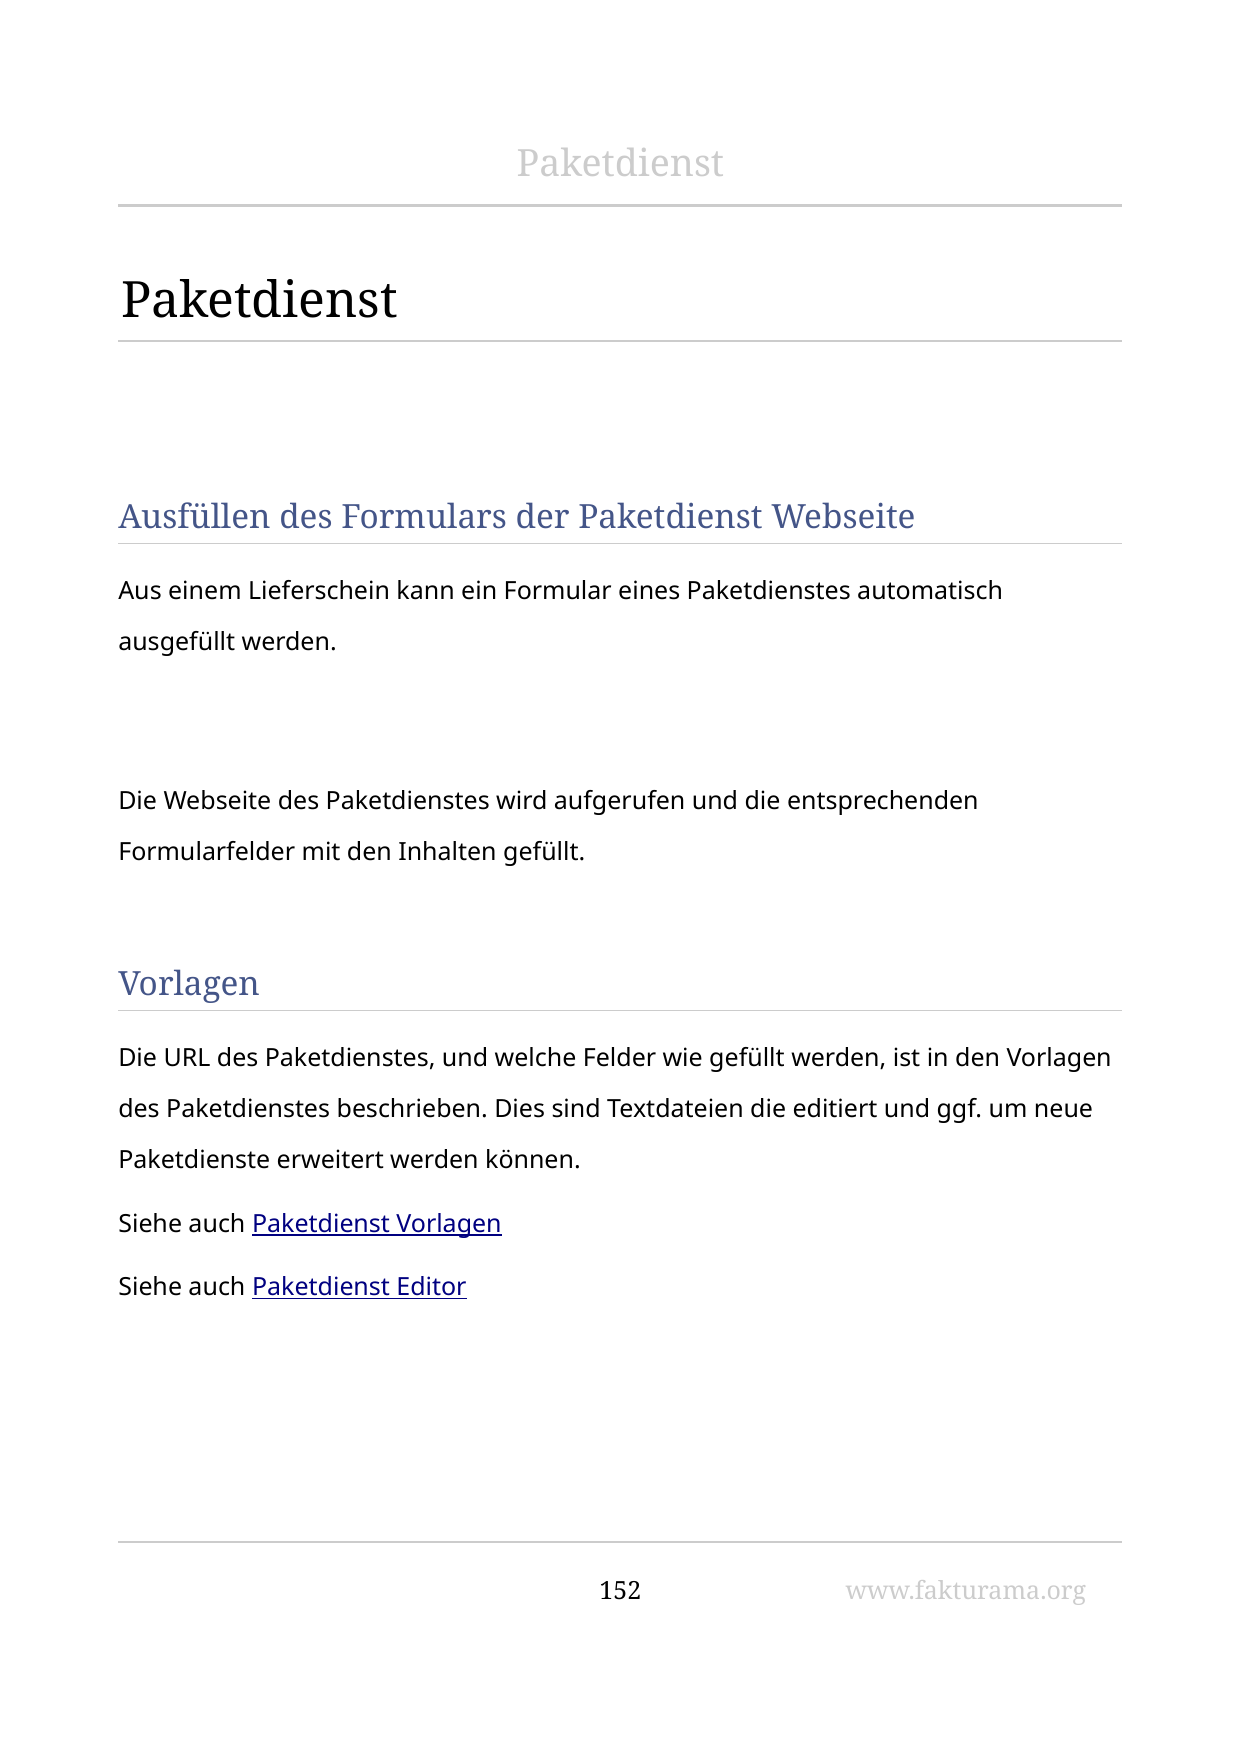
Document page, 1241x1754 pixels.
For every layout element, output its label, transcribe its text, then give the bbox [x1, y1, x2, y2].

subtitle Ausfüllen des Formulars der Paketdienst Webseite [118, 493, 1122, 543]
text Die Webseite des Paketdienstes wird aufgerufen und die entsprechenden Formularfelder mit den Inhalten gefüllt. [118, 783, 1122, 868]
text Aus einem Lieferschein kann ein Formular eines Paketdienstes automatisch ausgefüllt werden. [118, 572, 1122, 658]
text Die URL des Paketdienstes, und welche Felder wie gefüllt werden, ist in den Vorlagen des Paketdienstes beschrieben. Dies sind Textdateien die editiert und ggf. um neue Paketdienste erweitert werden können. [118, 1040, 1122, 1176]
text Siehe auch Paketdienst Vorlagen [118, 1205, 1122, 1239]
text Siehe auch Paketdienst Editor [118, 1269, 1122, 1303]
subtitle Paketdienst [118, 261, 1122, 340]
subtitle Vorlagen [118, 960, 1122, 1010]
